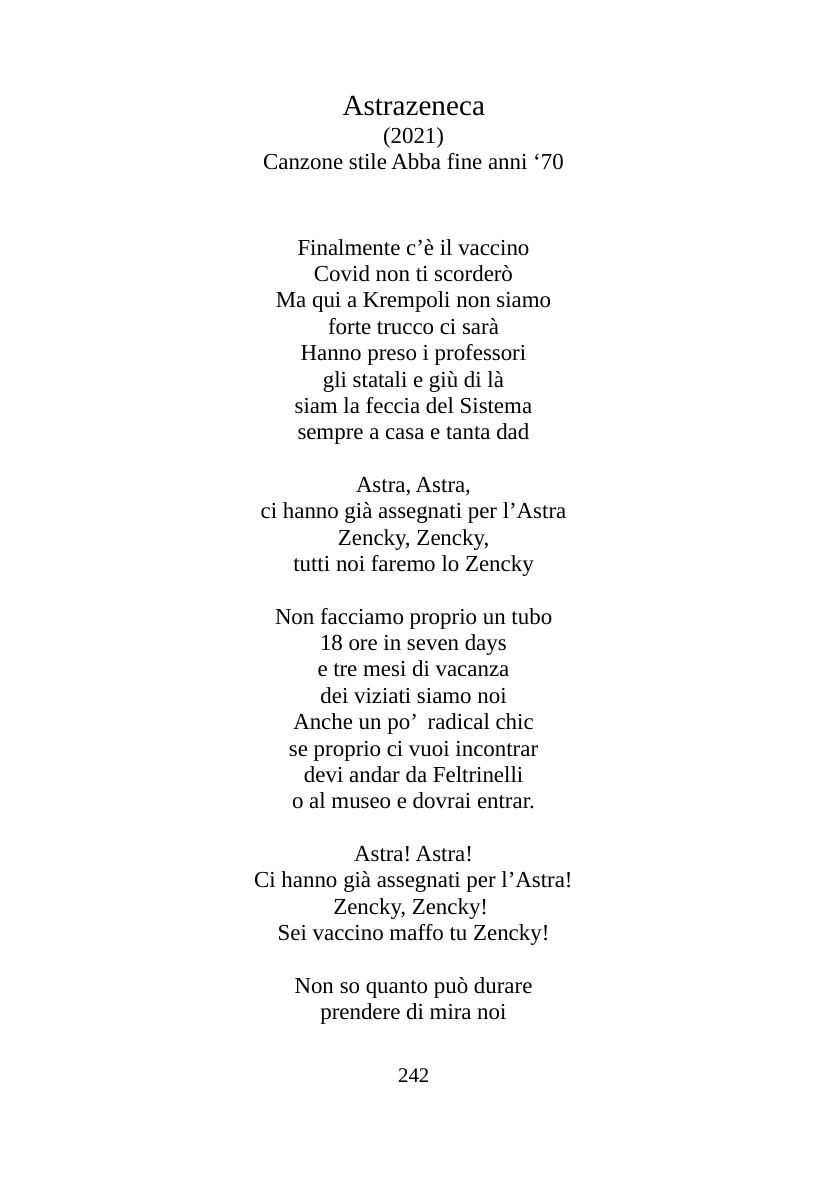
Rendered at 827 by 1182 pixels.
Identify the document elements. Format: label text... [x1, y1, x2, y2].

text forte trucco ci sarà [88, 313, 738, 339]
text Ci hanno già assegnati per l’Astra! [88, 866, 738, 893]
text o al museo e dovrai entrar. [88, 787, 738, 814]
text e tre mesi di vacanza [88, 656, 738, 682]
text Sei vaccino maffo tu Zencky! [88, 919, 738, 945]
text siam la feccia del Sistema [88, 392, 738, 418]
text tutti noi faremo lo Zencky [88, 550, 738, 576]
text Non so quanto può durare [88, 972, 738, 998]
text Hanno preso i professori [88, 339, 738, 366]
text se proprio ci vuoi incontrar [88, 734, 738, 761]
text Astrazeneca (2021) Canzone stile Abba fine anni ‘70 [88, 88, 738, 175]
text Covid non ti scorderò [88, 260, 738, 287]
text Zencky, Zencky, [88, 524, 738, 550]
text devi andar da Feltrinelli [88, 761, 738, 787]
text gli statali e giù di là [88, 366, 738, 392]
text dei viziati siamo noi [88, 682, 738, 708]
text Non facciamo proprio un tubo [88, 603, 738, 629]
text 18 ore in seven days [88, 629, 738, 656]
text Ma qui a Krempoli non siamo [88, 287, 738, 313]
text Astra! Astra! [88, 840, 738, 866]
text Astra, Astra, [88, 471, 738, 497]
text Finalmente c’è il vaccino [88, 234, 738, 260]
text prendere di mira noi [88, 998, 738, 1024]
text sempre a casa e tanta dad [88, 418, 738, 445]
text Anche un po’ radical chic [88, 708, 738, 734]
text Zencky, Zencky! [88, 893, 738, 919]
text ci hanno già assegnati per l’Astra [88, 497, 738, 524]
